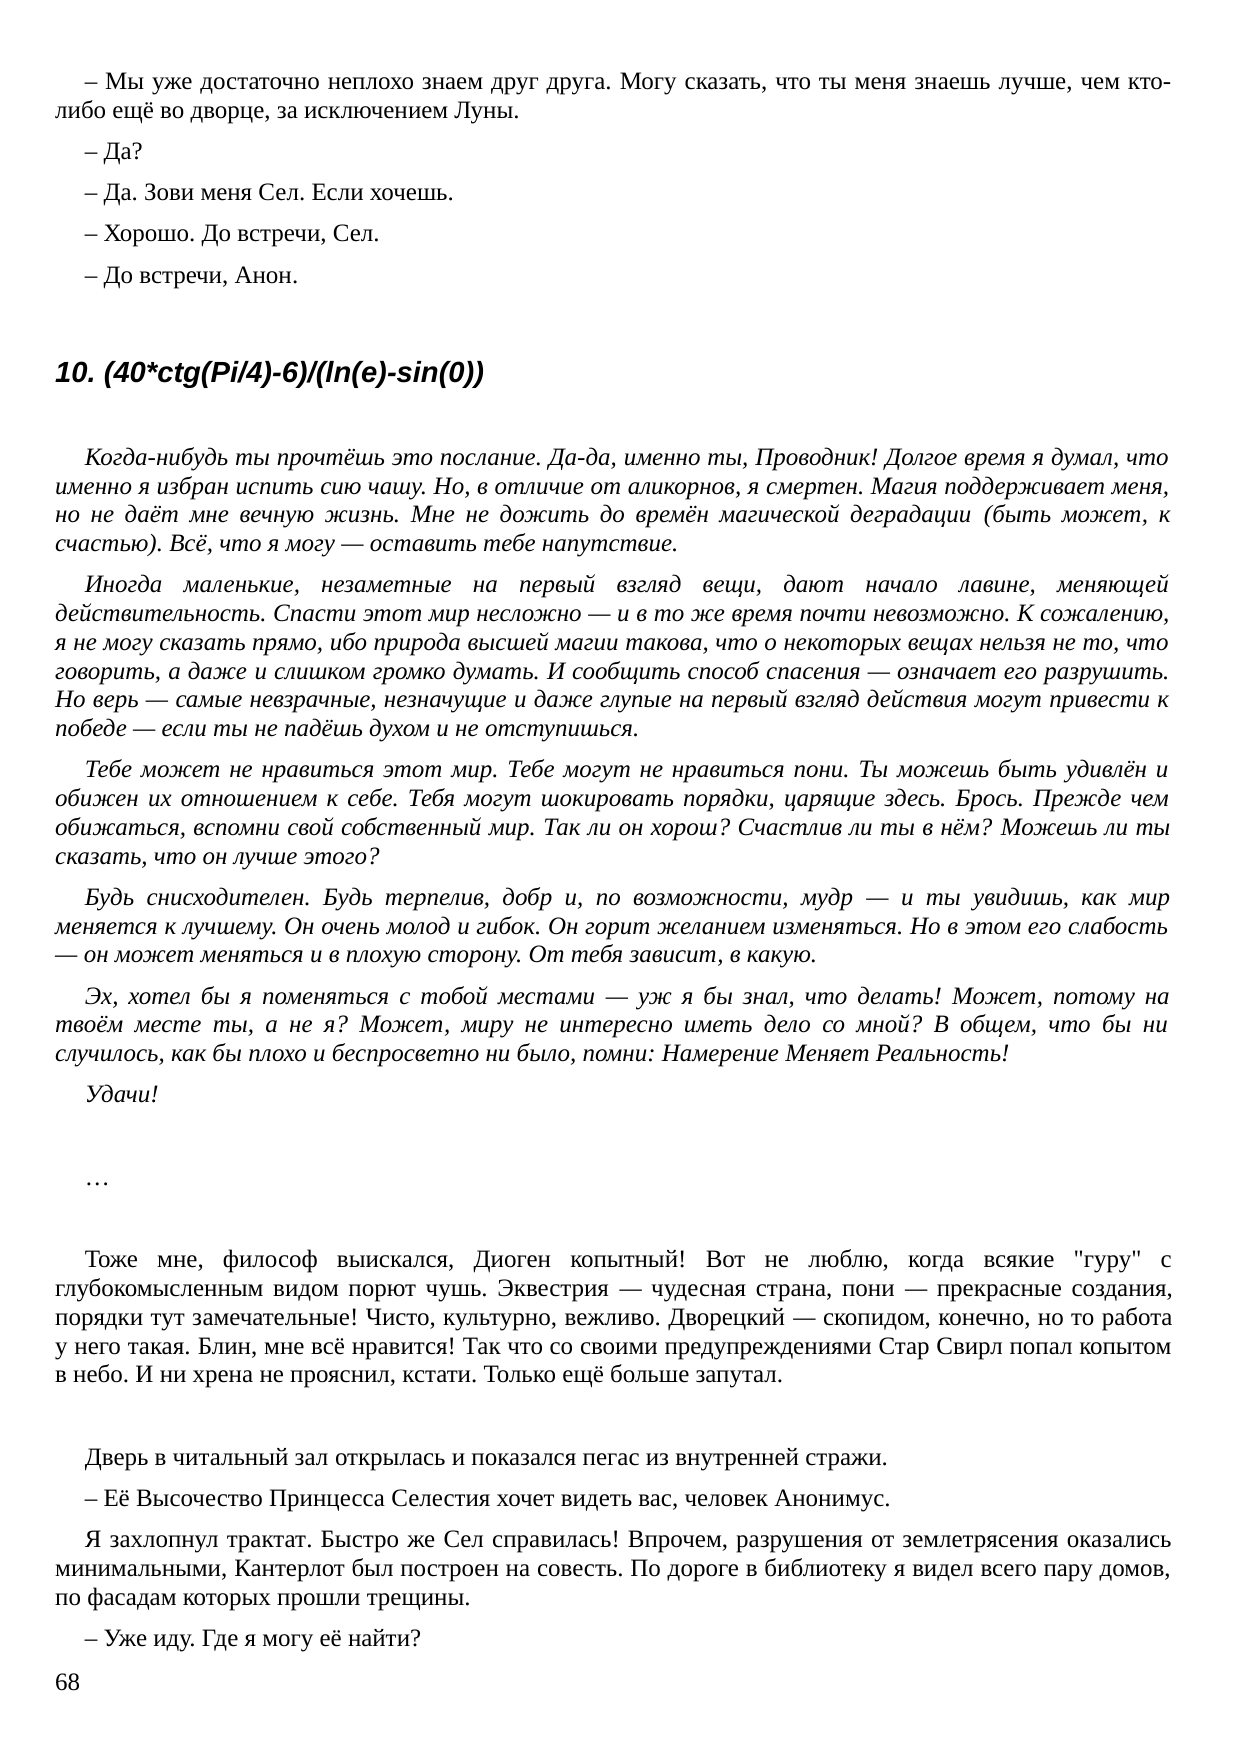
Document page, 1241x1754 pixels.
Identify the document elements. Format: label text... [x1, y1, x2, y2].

text Удачи! [55, 1079, 1173, 1108]
text – Её Высочество Принцесса Селестия хочет видеть вас, человек Анонимус. [55, 1483, 1173, 1512]
text Дверь в читальный зал открылась и показался пегас из внутренней стражи. [55, 1442, 1173, 1471]
subtitle 10. (40*ctg(Pi/4)-6)/(ln(e)-sin(0)) [55, 355, 1173, 388]
text Иногда маленькие, незаметные на первый взгляд вещи, дают начало лавине, меняющей действительность. Спасти этот мир несложно — и в то же время почти невозможно. К сожалению, я не могу сказать прямо, ибо природа высшей магии такова, что о некоторых вещах нельзя не то, что говорить, а даже и слишком громко думать. И сообщить способ спасения — означает его разрушить. Но верь — самые невзрачные, незначущие и даже глупые на первый взгляд действия могут привести к победе — если ты не падёшь духом и не отступишься. [55, 569, 1173, 742]
text Я захлопнул трактат. Быстро же Сел справилась! Впрочем, разрушения от землетрясения оказались минимальными, Кантерлот был построен на совесть. По дороге в библиотеку я видел всего пару домов, по фасадам которых прошли трещины. [55, 1524, 1173, 1611]
text – До встречи, Анон. [55, 260, 1173, 288]
text – Да. Зови меня Сел. Если хочешь. [55, 177, 1173, 206]
text Будь снисходителен. Будь терпелив, добр и, по возможности, мудр — и ты увидишь, как мир меняется к лучшему. Он очень молод и гибок. Он горит желанием изменяться. Но в этом его слабость — он может меняться и в плохую сторону. От тебя зависит, в какую. [55, 882, 1173, 968]
text Когда-нибудь ты прочтёшь это послание. Да-да, именно ты, Проводник! Долгое время я думал, что именно я избран испить сию чашу. Но, в отличие от аликорнов, я смертен. Магия поддерживает меня, но не даёт мне вечную жизнь. Мне не дожить до времён магической деградации (быть может, к счастью). Всё, что я могу — оставить тебе напутствие. [55, 442, 1173, 557]
text – Мы уже достаточно неплохо знаем друг друга. Могу сказать, что ты меня знаешь лучше, чем кто-либо ещё во дворце, за исключением Луны. [55, 66, 1173, 123]
text Эх, хотел бы я поменяться с тобой местами — уж я бы знал, что делать! Может, потому на твоём месте ты, а не я? Может, миру не интересно иметь дело со мной? В общем, что бы ни случилось, как бы плохо и беспросветно ни было, помни: Намерение Меняет Реальность! [55, 981, 1173, 1067]
text – Уже иду. Где я могу её найти? [55, 1623, 1173, 1652]
text Тоже мне, философ выискался, Диоген копытный! Вот не люблю, когда всякие "гуру" с глубокомысленным видом порют чушь. Эквестрия — чудесная страна, пони — прекрасные создания, порядки тут замечательные! Чисто, культурно, вежливо. Дворецкий — скопидом, конечно, но то работа у него такая. Блин, мне всё нравится! Так что со своими предупреждениями Стар Свирл попал копытом в небо. И ни хрена не прояснил, кстати. Только ещё больше запутал. [55, 1244, 1173, 1388]
text Тебе может не нравиться этот мир. Тебе могут не нравиться пони. Ты можешь быть удивлён и обижен их отношением к себе. Тебя могут шокировать порядки, царящие здесь. Брось. Прежде чем обижаться, вспомни свой собственный мир. Так ли он хорош? Счастлив ли ты в нём? Можешь ли ты сказать, что он лучше этого? [55, 754, 1173, 869]
text – Да? [55, 136, 1173, 165]
text – Хорошо. До встречи, Сел. [55, 218, 1173, 247]
text … [55, 1162, 1173, 1191]
